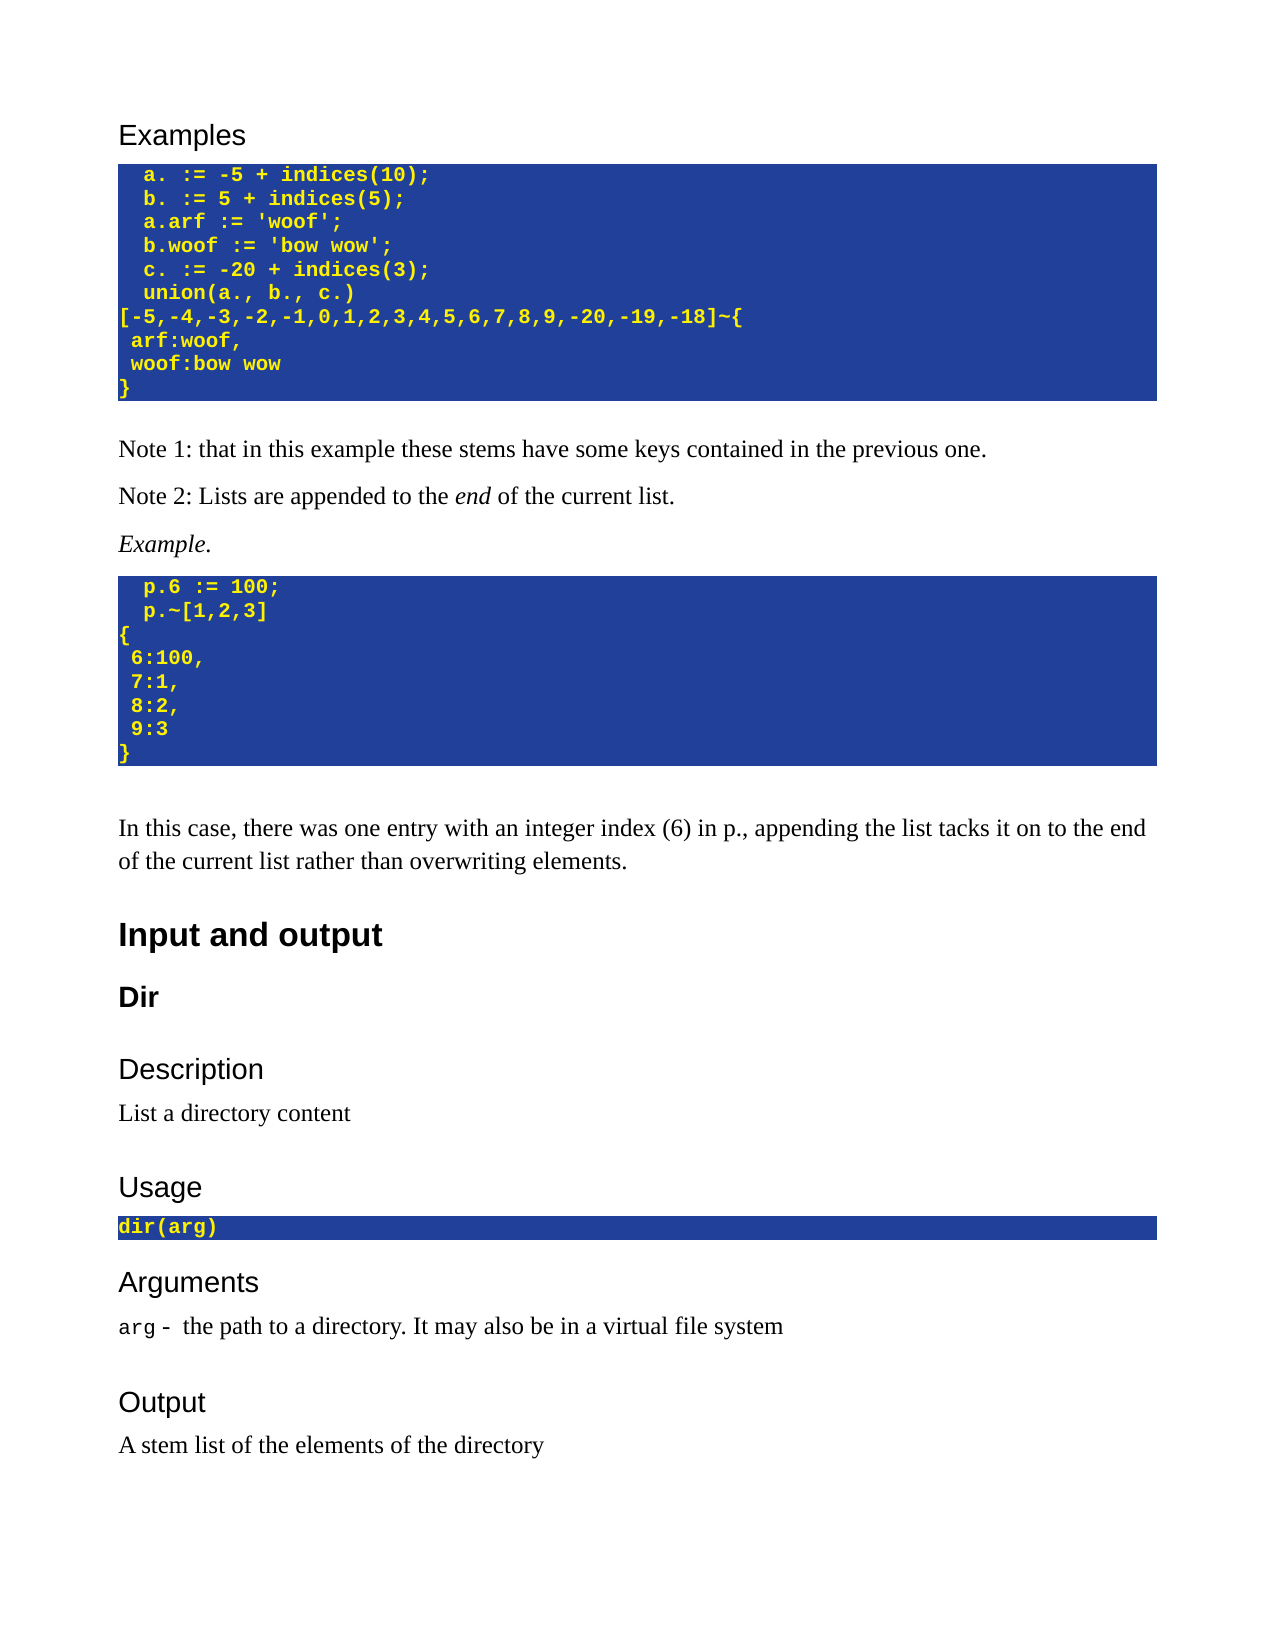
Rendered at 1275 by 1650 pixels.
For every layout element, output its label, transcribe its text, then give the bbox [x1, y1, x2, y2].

text List a directory content [118, 1098, 1157, 1126]
text [-5,-4,-3,-2,-1,0,1,2,3,4,5,6,7,8,9,-20,-19,-18]~{ [118, 306, 1157, 330]
text c. := -20 + indices(3); [118, 259, 1157, 282]
text arf:woof, [118, 330, 1157, 353]
subtitle Output [118, 1384, 1157, 1418]
text a.arf := 'woof'; [118, 211, 1157, 235]
text A stem list of the elements of the directory [118, 1431, 1157, 1459]
text } [118, 377, 1157, 401]
text Note 2: Lists are appended to the end of the current list. [118, 481, 1157, 510]
subtitle Usage [118, 1170, 1157, 1204]
text 8:2, [118, 695, 1157, 718]
text } [118, 742, 1157, 766]
text Note 1: that in this example these stems have some keys contained in the previous one. [118, 401, 1157, 462]
text 9:3 [118, 718, 1157, 742]
subtitle Description [118, 1052, 1157, 1085]
text In this case, there was one entry with an integer index (6) in p., appending the list tacks it on to the end of the current list rather than overwriting elements. [118, 813, 1157, 875]
text 6:100, [118, 647, 1157, 671]
text b.woof := 'bow wow'; [118, 235, 1157, 259]
subtitle Input and output [118, 915, 1157, 953]
text p.6 := 100; [118, 576, 1157, 600]
text a. := -5 + indices(10); [118, 164, 1157, 188]
text p.~[1,2,3] [118, 600, 1157, 624]
text union(a., b., c.) [118, 282, 1157, 306]
text b. := 5 + indices(5); [118, 188, 1157, 211]
text arg - the path to a directory. It may also be in a virtual file system [118, 1311, 1157, 1341]
subtitle Dir [118, 980, 1157, 1014]
text woof:bow wow [118, 353, 1157, 377]
text Example. [118, 529, 1157, 558]
text { [118, 624, 1157, 647]
subtitle Arguments [118, 1265, 1157, 1298]
text 7:1, [118, 671, 1157, 695]
subtitle Examples [118, 118, 1157, 152]
text dir(arg) [118, 1216, 1157, 1240]
